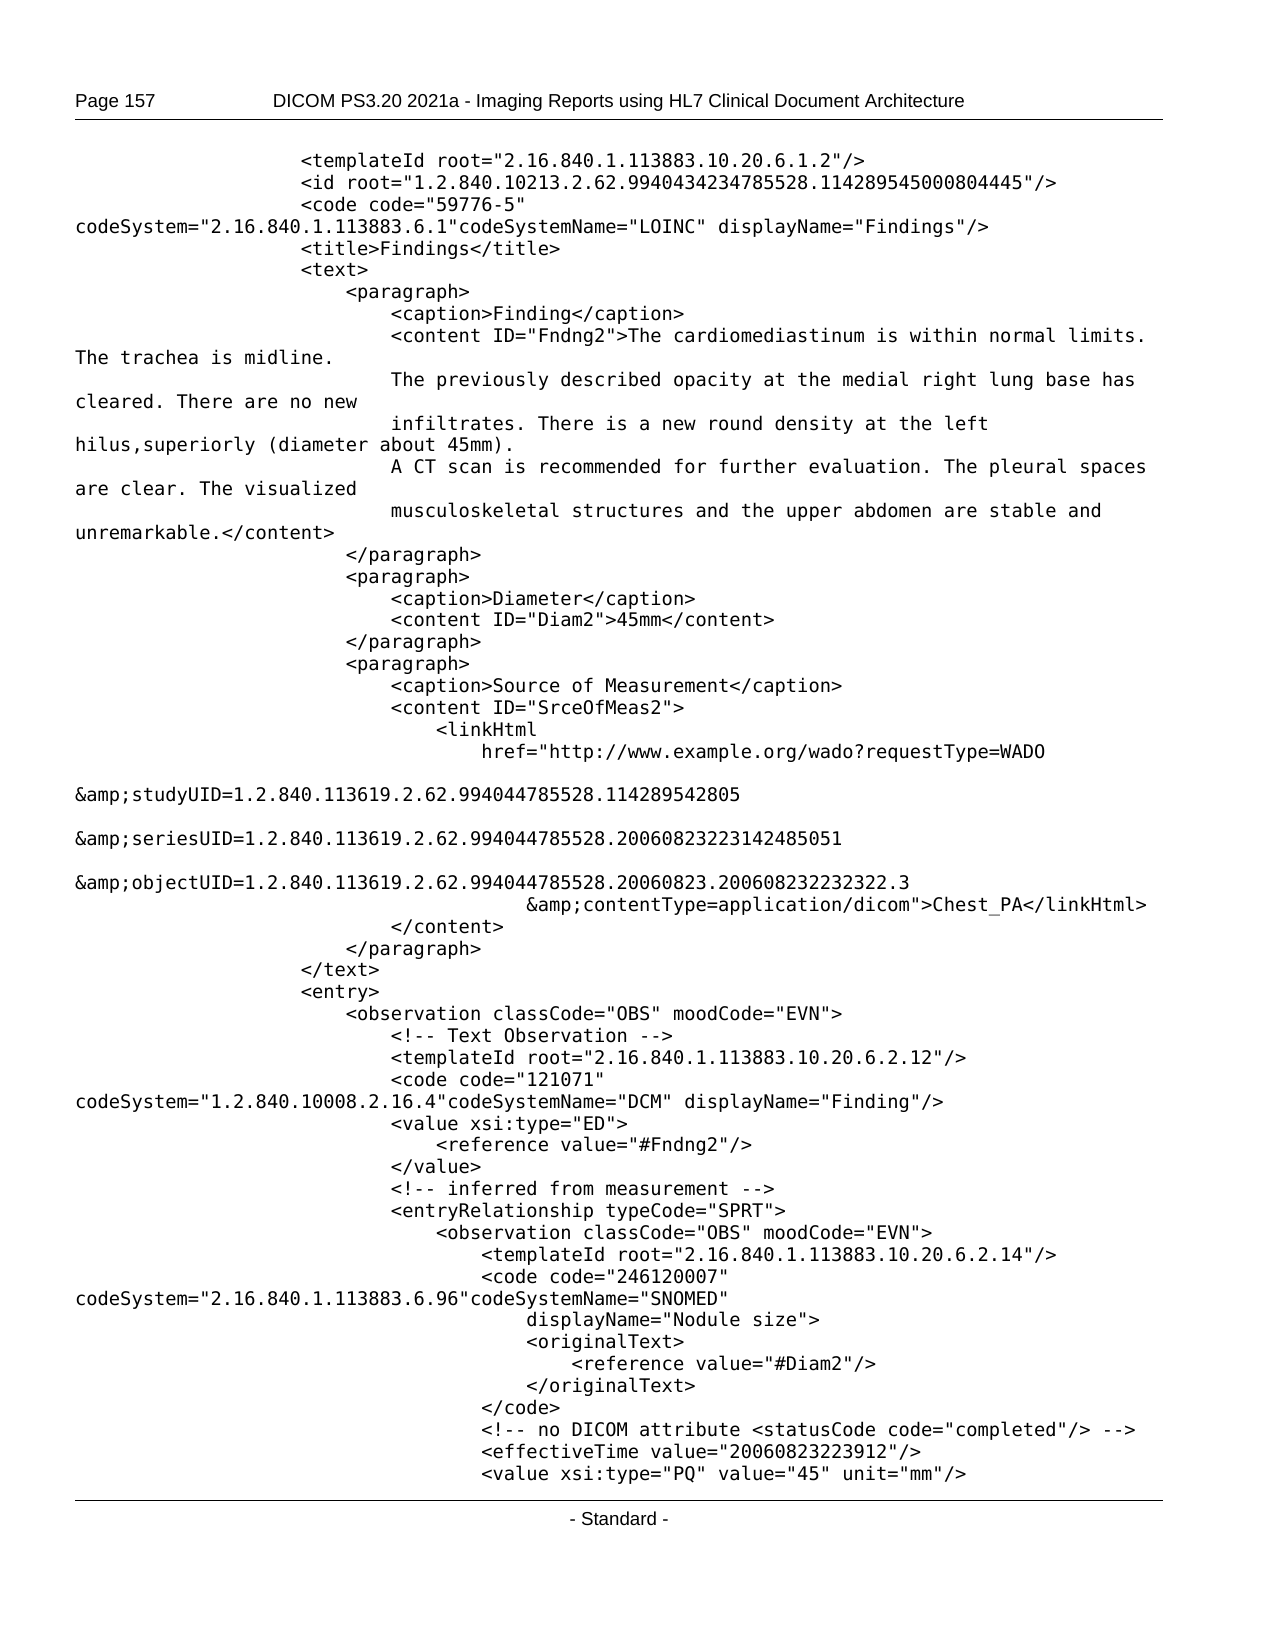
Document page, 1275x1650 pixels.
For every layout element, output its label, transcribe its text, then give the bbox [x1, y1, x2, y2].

text <templateId root="2.16.840.1.113883.10.20.6.1.2"/> <id root="1.2.840.10213.2.62.9940434234785528.114289545000804445"/> <code code="59776-5" codeSystem="2.16.840.1.113883.6.1"codeSystemName="LOINC" displayName="Findings"/> <title>Findings</title> <text> <paragraph> <caption>Finding</caption> <content ID="Fndng2">The cardiomediastinum is within normal limits. The trachea is midline. The previously described opacity at the medial right lung base has cleared. There are no new infiltrates. There is a new round density at the left hilus,superiorly (diameter about 45mm). A CT scan is recommended for further evaluation. The pleural spaces are clear. The visualized musculoskeletal structures and the upper abdomen are stable and unremarkable.</content> </paragraph> <paragraph> <caption>Diameter</caption> <content ID="Diam2">45mm</content> </paragraph> <paragraph> <caption>Source of Measurement</caption> <content ID="SrceOfMeas2"> <linkHtml href="http://www.example.org/wado?requestType=WADO &amp;studyUID=1.2.840.113619.2.62.994044785528.114289542805 &amp;seriesUID=1.2.840.113619.2.62.994044785528.20060823223142485051 &amp;objectUID=1.2.840.113619.2.62.994044785528.20060823.200608232232322.3 &amp;contentType=application/dicom">Chest_PA</linkHtml> </content> </paragraph> </text> <entry> <observation classCode="OBS" moodCode="EVN"> <!-- Text Observation --> <templateId root="2.16.840.1.113883.10.20.6.2.12"/> <code code="121071" codeSystem="1.2.840.10008.2.16.4"codeSystemName="DCM" displayName="Finding"/> <value xsi:type="ED"> <reference value="#Fndng2"/> </value> <!-- inferred from measurement --> <entryRelationship typeCode="SPRT"> <observation classCode="OBS" moodCode="EVN"> <templateId root="2.16.840.1.113883.10.20.6.2.14"/> <code code="246120007" codeSystem="2.16.840.1.113883.6.96"codeSystemName="SNOMED" displayName="Nodule size"> <originalText> <reference value="#Diam2"/> </originalText> </code> <!-- no DICOM attribute <statusCode code="completed"/> --> <effectiveTime value="20060823223912"/> <value xsi:type="PQ" value="45" unit="mm"/> [75, 150, 1162, 1484]
